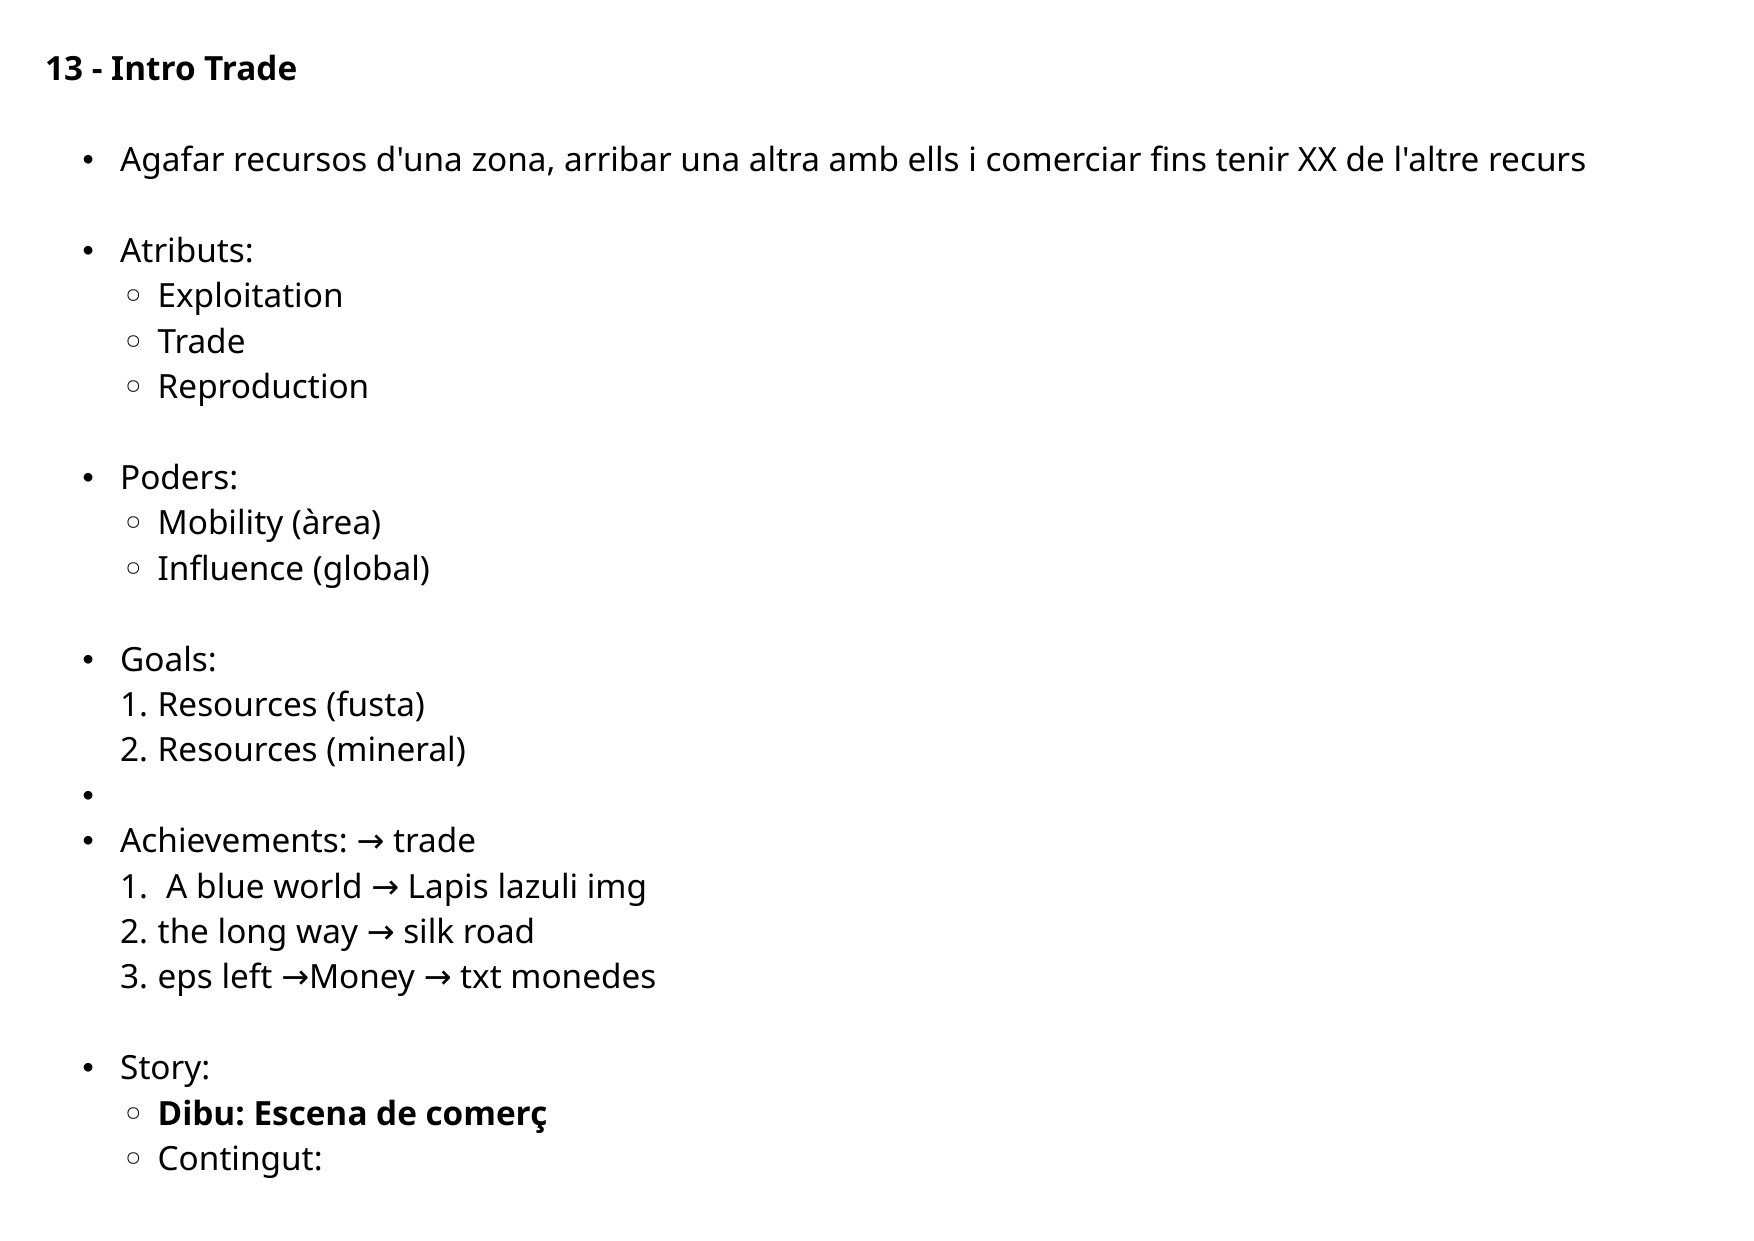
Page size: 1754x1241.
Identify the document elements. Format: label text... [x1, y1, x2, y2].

list Story: [82, 1044, 1709, 1089]
text 13 - Intro Trade [45, 45, 1709, 90]
list Influence (global) [120, 544, 1709, 590]
list Goals: [82, 635, 1709, 681]
list Agafar recursos d'una zona, arribar una altra amb ells i comerciar fins tenir XX de l'altre recurs [82, 136, 1709, 181]
list Contingut: [120, 1135, 1709, 1180]
list Achievements: → trade [82, 817, 1709, 862]
list Resources (mineral) [120, 726, 1709, 772]
list Resources (fusta) [120, 681, 1709, 726]
list eps left →Money → txt monedes [120, 953, 1709, 999]
list Poders: [82, 454, 1709, 499]
list Dibu: Escena de comerç [120, 1089, 1709, 1135]
list Mobility (àrea) [120, 499, 1709, 544]
list Exploitation [120, 272, 1709, 317]
list the long way → silk road [120, 908, 1709, 953]
list A blue world → Lapis lazuli img [120, 862, 1709, 908]
list Reproduction [120, 363, 1709, 408]
list Trade [120, 317, 1709, 363]
list Atributs: [82, 227, 1709, 272]
